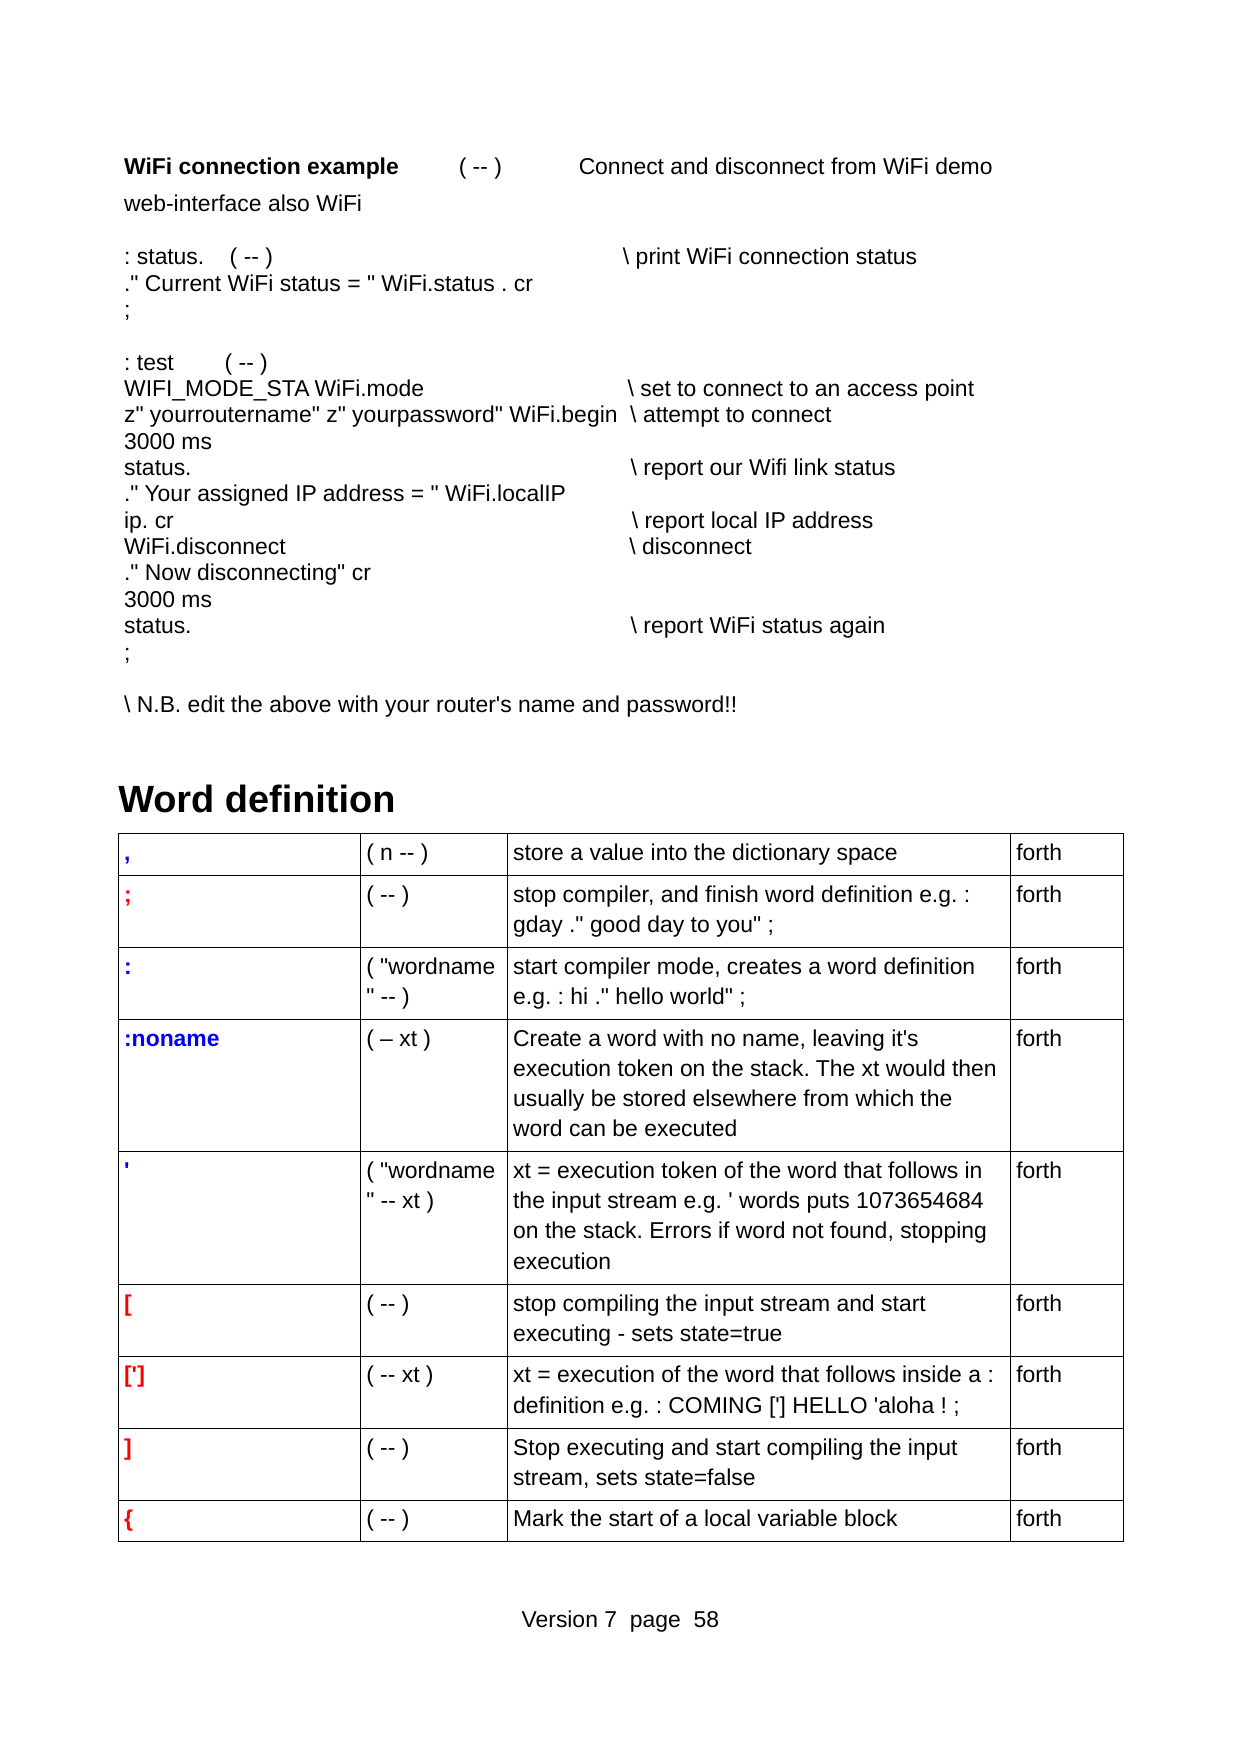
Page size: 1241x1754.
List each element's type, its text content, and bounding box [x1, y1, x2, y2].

table_cell ; [119, 876, 360, 947]
table_cell stop compiling the input stream and start executing - sets state=true [508, 1285, 1010, 1356]
table_cell ( -- xt ) [361, 1357, 507, 1428]
table_header WiFi connection example [118, 147, 453, 185]
table_cell forth [1011, 1285, 1123, 1356]
table_cell ] [119, 1429, 360, 1499]
table_cell forth [1011, 1020, 1123, 1151]
table_cell start compiler mode, creates a word definition e.g. : hi ." hello world" ; [508, 948, 1010, 1019]
table_cell : [119, 948, 360, 1019]
table_cell forth [1011, 1429, 1123, 1499]
table_cell ( -- ) [361, 876, 507, 947]
table_cell Stop executing and start compiling the input stream, sets state=false [508, 1429, 1010, 1499]
table_cell Create a word with no name, leaving it's execution token on the stack. The xt would then usually be stored elsewhere from which the word can be executed [508, 1020, 1010, 1151]
table_header , [119, 834, 360, 875]
table_cell xt = execution of the word that follows inside a : definition e.g. : COMING ['] HELLO 'aloha ! ; [508, 1357, 1010, 1428]
table_cell ( – xt ) [361, 1020, 507, 1151]
table_cell web-interface also WiFi : status. ( -- ) \ print WiFi connection status ." Current WiFi status = " WiFi.status . cr ; : test ( -- ) WIFI_MODE_STA WiFi.mode \ set to connect to an access point z" yourroutername" z" yourpassword" WiFi.begin \ attempt to connect 3000 ms status. \ report our Wifi link status ." Your assigned IP address = " WiFi.localIP ip. cr \ report local IP address WiFi.disconnect \ disconnect ." Now disconnecting" cr 3000 ms status. \ report WiFi status again ; \ N.B. edit the above with your router's name and password!! [118, 185, 1123, 723]
table_header Connect and disconnect from WiFi demo [573, 147, 1123, 185]
table_cell forth [1011, 948, 1123, 1019]
table_header ( n -- ) [361, 834, 507, 875]
table_cell ( "wordname" -- xt ) [361, 1152, 507, 1284]
table_cell { [119, 1501, 360, 1541]
table_cell [ [119, 1285, 360, 1356]
table_cell forth [1011, 1357, 1123, 1428]
table_header ( -- ) [453, 147, 573, 185]
table_cell xt = execution token of the word that follows in the input stream e.g. ' words puts 1073654684 on the stack. Errors if word not found, stopping execution [508, 1152, 1010, 1284]
table_header forth [1011, 834, 1123, 875]
table_cell stop compiler, and finish word definition e.g. : gday ." good day to you" ; [508, 876, 1010, 947]
table_cell ' [119, 1152, 360, 1284]
table_cell :noname [119, 1020, 360, 1151]
table_cell ( -- ) [361, 1285, 507, 1356]
table_header store a value into the dictionary space [508, 834, 1010, 875]
table_cell forth [1011, 1501, 1123, 1541]
table_cell ['] [119, 1357, 360, 1428]
table_cell Mark the start of a local variable block [508, 1501, 1010, 1541]
table_cell forth [1011, 876, 1123, 947]
table_cell ( -- ) [361, 1501, 507, 1541]
table_cell ( -- ) [361, 1429, 507, 1499]
table_cell ( "wordname" -- ) [361, 948, 507, 1019]
table_cell forth [1011, 1152, 1123, 1284]
subtitle Word definition [118, 777, 1122, 821]
